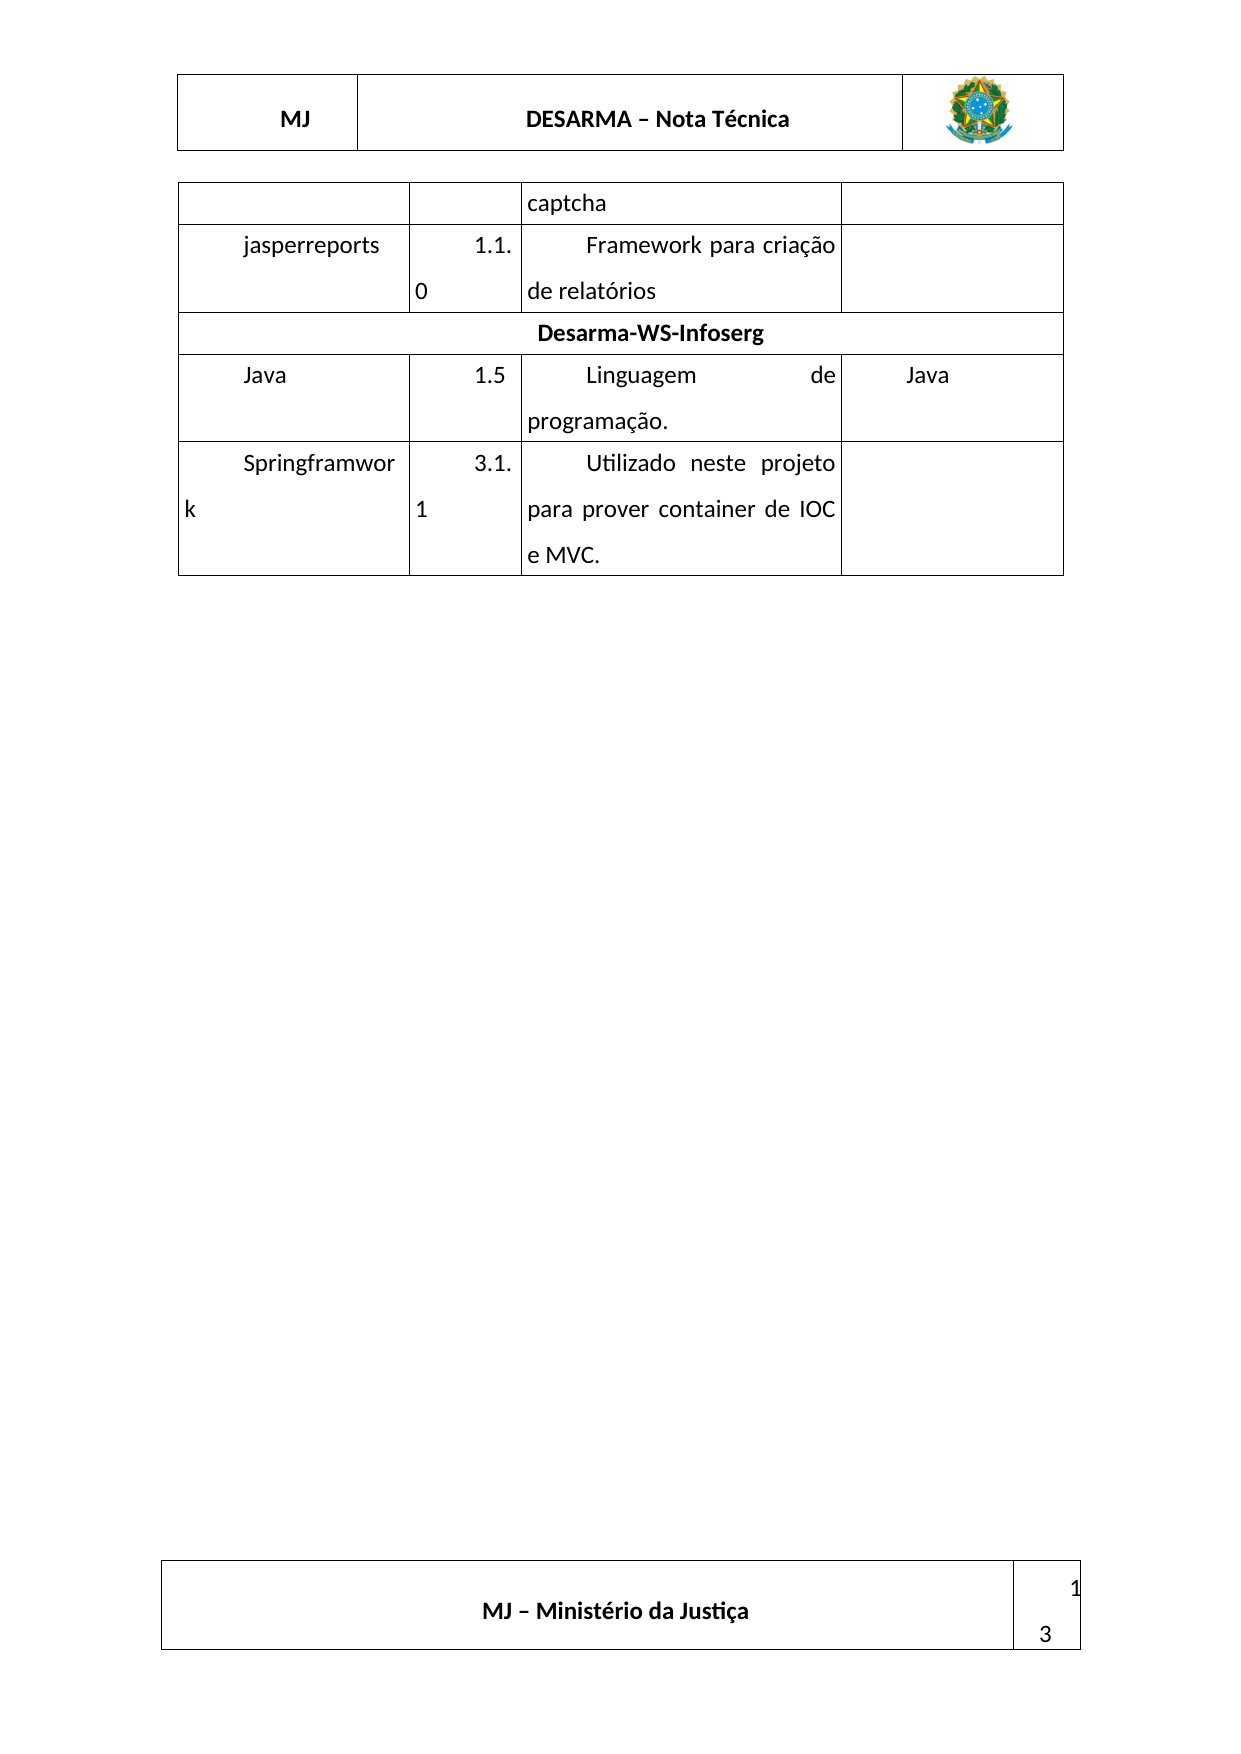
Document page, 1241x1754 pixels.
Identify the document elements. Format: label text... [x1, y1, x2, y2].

table_cell 1.1.0 [410, 225, 521, 312]
table_cell 3.1.1 [410, 442, 521, 575]
table_cell Java [842, 355, 1063, 441]
table_cell 1.5 [410, 355, 521, 441]
table_cell [842, 183, 1063, 224]
table_cell [410, 183, 521, 224]
table_cell Linguagem de programação. [522, 355, 841, 441]
picture [944, 75, 1020, 149]
table_cell Desarma-WS-Infoserg [179, 313, 1063, 354]
table_cell Java [179, 355, 409, 441]
table_cell [842, 442, 1063, 575]
table_cell [179, 183, 409, 224]
table_cell Framework para criação de relatórios [522, 225, 841, 312]
table_cell Springframwork [179, 442, 409, 575]
table_cell [842, 225, 1063, 312]
table_cell jasperreports [179, 225, 409, 312]
table_cell captcha [522, 183, 841, 224]
table_cell Utilizado neste projeto para prover container de IOC e MVC. [522, 442, 841, 575]
